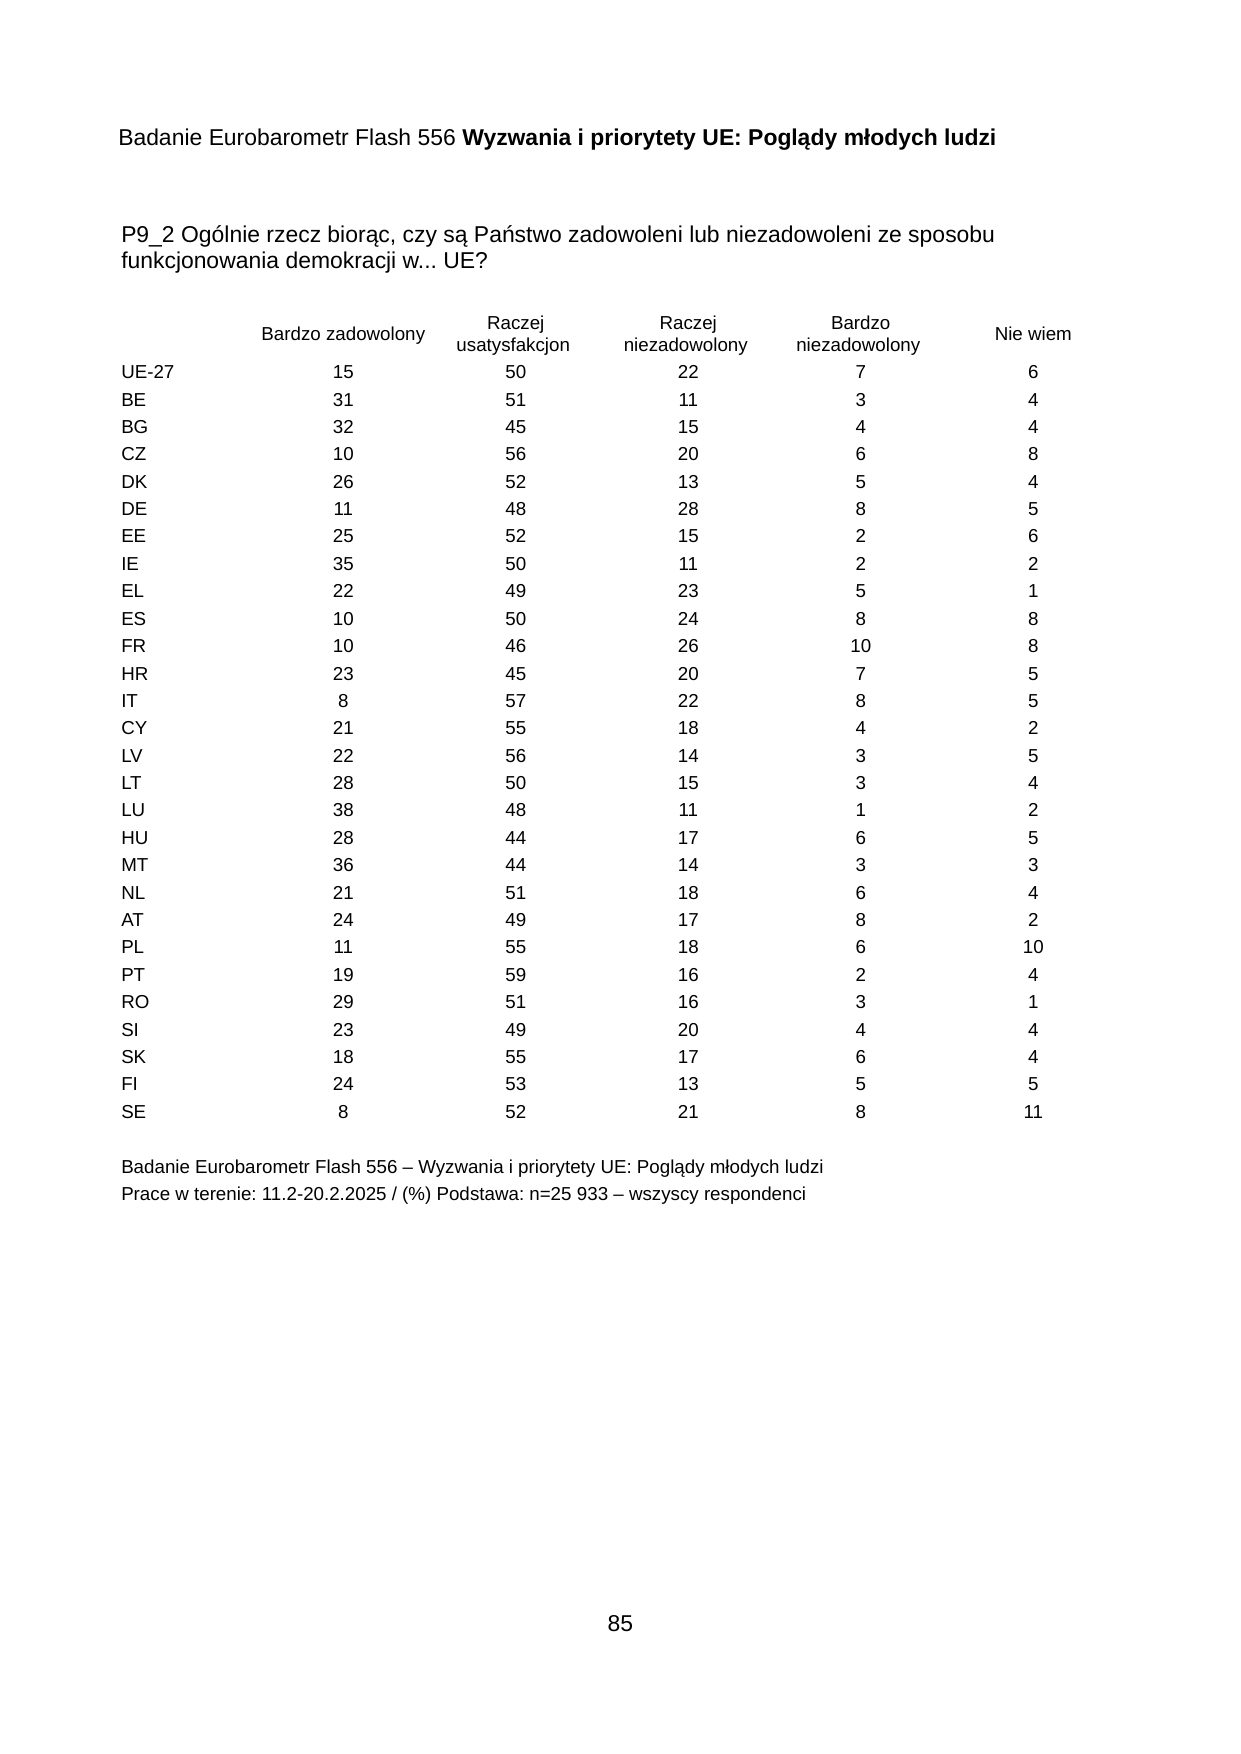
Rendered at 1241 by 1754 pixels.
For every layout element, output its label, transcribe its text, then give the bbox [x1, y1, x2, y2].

table_cell UE-27 [118, 358, 257, 385]
table_cell 4 [947, 385, 1119, 413]
table_cell DK [118, 468, 257, 495]
table_cell 8 [774, 906, 947, 933]
table_cell Badanie Eurobarometr Flash 556 – Wyzwania i priorytety UE: Poglądy młodych ludzi [118, 1153, 1119, 1180]
table_cell 4 [947, 1043, 1119, 1070]
table_cell 10 [947, 933, 1119, 961]
table_cell LT [118, 769, 257, 796]
table_cell 4 [947, 879, 1119, 906]
table_cell SE [118, 1098, 257, 1125]
table_cell 2 [947, 714, 1119, 742]
table_cell 50 [429, 358, 602, 385]
table_cell SI [118, 1016, 257, 1043]
table_cell 23 [257, 659, 429, 687]
table_cell AT [118, 906, 257, 933]
table_cell 6 [774, 933, 947, 961]
table_cell 10 [257, 440, 429, 468]
table_cell 11 [602, 796, 774, 824]
table_cell 44 [429, 824, 602, 851]
table_cell 50 [429, 605, 602, 632]
table_cell DE [118, 495, 257, 522]
table_cell [429, 277, 602, 309]
table_cell 4 [774, 1016, 947, 1043]
table_cell 48 [429, 796, 602, 824]
table_cell [429, 1125, 602, 1152]
table_cell 53 [429, 1070, 602, 1098]
table_cell 11 [257, 495, 429, 522]
table_cell HU [118, 824, 257, 851]
table_cell 2 [774, 523, 947, 550]
table_cell 10 [257, 605, 429, 632]
table_cell 14 [602, 851, 774, 878]
table_cell EE [118, 523, 257, 550]
table_cell 11 [602, 550, 774, 577]
table_cell Nie wiem [947, 309, 1119, 358]
table_cell [118, 1125, 257, 1152]
table_cell LV [118, 742, 257, 769]
table_cell 1 [947, 988, 1119, 1016]
table_cell HR [118, 659, 257, 687]
table_cell 24 [257, 906, 429, 933]
table_cell 21 [257, 714, 429, 742]
table_cell 25 [257, 523, 429, 550]
table_cell 3 [774, 742, 947, 769]
table_cell MT [118, 851, 257, 878]
table_cell 8 [774, 605, 947, 632]
table_cell 6 [774, 1043, 947, 1070]
table_cell 18 [602, 714, 774, 742]
table_cell 6 [947, 358, 1119, 385]
table_cell 55 [429, 933, 602, 961]
table_cell 50 [429, 769, 602, 796]
table_cell 5 [947, 824, 1119, 851]
table_cell 2 [947, 796, 1119, 824]
table_cell 2 [947, 906, 1119, 933]
table_cell 17 [602, 824, 774, 851]
table_cell [257, 1125, 429, 1152]
table_cell 52 [429, 468, 602, 495]
table_cell 8 [257, 687, 429, 714]
table_cell 51 [429, 385, 602, 413]
table_cell 11 [947, 1098, 1119, 1125]
table_cell 15 [602, 523, 774, 550]
table_cell 5 [947, 742, 1119, 769]
table_cell NL [118, 879, 257, 906]
table_cell 5 [774, 468, 947, 495]
table_cell BG [118, 413, 257, 440]
table_cell 22 [602, 358, 774, 385]
table_cell 10 [774, 632, 947, 659]
table_cell 22 [257, 742, 429, 769]
table_cell 49 [429, 577, 602, 604]
table_cell ES [118, 605, 257, 632]
table_cell 10 [257, 632, 429, 659]
table_cell BE [118, 385, 257, 413]
table_cell 16 [602, 961, 774, 988]
table_cell IT [118, 687, 257, 714]
table_cell 49 [429, 1016, 602, 1043]
table_cell 8 [257, 1098, 429, 1125]
table_cell 28 [257, 769, 429, 796]
table_cell 4 [947, 413, 1119, 440]
table_cell 21 [602, 1098, 774, 1125]
table_cell 1 [947, 577, 1119, 604]
table_cell 6 [774, 824, 947, 851]
table_cell 13 [602, 1070, 774, 1098]
table_cell 4 [947, 1016, 1119, 1043]
table_cell 3 [774, 851, 947, 878]
table_cell 5 [947, 687, 1119, 714]
table_cell Bardzo zadowolony [257, 309, 429, 358]
table_cell 21 [257, 879, 429, 906]
table_cell 26 [602, 632, 774, 659]
table_cell FI [118, 1070, 257, 1098]
table_cell 5 [774, 577, 947, 604]
table_cell 4 [947, 769, 1119, 796]
table_cell [947, 277, 1119, 309]
table_cell 59 [429, 961, 602, 988]
table_cell 56 [429, 742, 602, 769]
table_cell 8 [774, 495, 947, 522]
table_cell 45 [429, 659, 602, 687]
table_cell 1 [774, 796, 947, 824]
table_cell PL [118, 933, 257, 961]
table_cell 45 [429, 413, 602, 440]
table_cell 28 [257, 824, 429, 851]
table_cell 15 [602, 769, 774, 796]
table_cell [774, 1125, 947, 1152]
table_cell RO [118, 988, 257, 1016]
table_cell 23 [602, 577, 774, 604]
table_cell [257, 277, 429, 309]
table_cell 29 [257, 988, 429, 1016]
table_cell LU [118, 796, 257, 824]
table_cell [774, 277, 947, 309]
table_cell Prace w terenie: 11.2-20.2.2025 / (%) Podstawa: n=25 933 – wszyscy respondenci [118, 1180, 1119, 1207]
table_cell 8 [947, 605, 1119, 632]
table_cell 20 [602, 659, 774, 687]
table_cell 6 [947, 523, 1119, 550]
table_cell 15 [257, 358, 429, 385]
table_cell 11 [602, 385, 774, 413]
table_cell 6 [774, 879, 947, 906]
table_cell 5 [947, 659, 1119, 687]
table_cell Raczej niezadowolony [602, 309, 774, 358]
table_cell 22 [257, 577, 429, 604]
table_cell 51 [429, 988, 602, 1016]
table_cell 24 [257, 1070, 429, 1098]
table_cell 22 [602, 687, 774, 714]
table_cell 7 [774, 358, 947, 385]
table_cell 6 [774, 440, 947, 468]
table_cell 20 [602, 440, 774, 468]
table_cell 17 [602, 906, 774, 933]
table_cell Bardzo niezadowolony [774, 309, 947, 358]
table_cell 50 [429, 550, 602, 577]
table_cell 18 [257, 1043, 429, 1070]
table_cell 4 [774, 714, 947, 742]
table_cell 23 [257, 1016, 429, 1043]
table_cell 5 [774, 1070, 947, 1098]
table_cell 16 [602, 988, 774, 1016]
table_cell Raczej usatysfakcjon [429, 309, 602, 358]
table_cell [118, 277, 257, 309]
table_cell 36 [257, 851, 429, 878]
table_cell 28 [602, 495, 774, 522]
table_cell EL [118, 577, 257, 604]
table_cell 2 [774, 961, 947, 988]
table_cell 4 [774, 413, 947, 440]
table_cell 55 [429, 1043, 602, 1070]
table_cell [118, 309, 257, 358]
table_cell 18 [602, 933, 774, 961]
table_cell 48 [429, 495, 602, 522]
table_cell IE [118, 550, 257, 577]
table_cell 18 [602, 879, 774, 906]
table_cell 31 [257, 385, 429, 413]
table_cell [602, 1125, 774, 1152]
table_cell CY [118, 714, 257, 742]
table_cell 2 [947, 550, 1119, 577]
table_cell SK [118, 1043, 257, 1070]
table_cell 55 [429, 714, 602, 742]
table_cell 3 [947, 851, 1119, 878]
table_cell 52 [429, 523, 602, 550]
table_cell 5 [947, 495, 1119, 522]
table_cell 17 [602, 1043, 774, 1070]
table_cell CZ [118, 440, 257, 468]
table_cell 38 [257, 796, 429, 824]
table_cell [602, 277, 774, 309]
table_cell 26 [257, 468, 429, 495]
table_cell 20 [602, 1016, 774, 1043]
table_cell 32 [257, 413, 429, 440]
table_cell 51 [429, 879, 602, 906]
table_cell 7 [774, 659, 947, 687]
table_cell 3 [774, 988, 947, 1016]
table_cell 11 [257, 933, 429, 961]
table_cell 2 [774, 550, 947, 577]
table_cell 35 [257, 550, 429, 577]
table_cell 24 [602, 605, 774, 632]
table_cell 4 [947, 468, 1119, 495]
table_cell 57 [429, 687, 602, 714]
table_cell 3 [774, 769, 947, 796]
table_cell 56 [429, 440, 602, 468]
table_cell 4 [947, 961, 1119, 988]
table_cell 15 [602, 413, 774, 440]
table_cell 52 [429, 1098, 602, 1125]
table_cell 19 [257, 961, 429, 988]
table_cell 44 [429, 851, 602, 878]
table_cell 8 [774, 1098, 947, 1125]
table_cell 13 [602, 468, 774, 495]
table_cell PT [118, 961, 257, 988]
table_cell 8 [947, 632, 1119, 659]
table_cell 14 [602, 742, 774, 769]
table_cell 46 [429, 632, 602, 659]
table_cell 5 [947, 1070, 1119, 1098]
table_cell FR [118, 632, 257, 659]
table_cell 3 [774, 385, 947, 413]
table_header P9_2 Ogólnie rzecz biorąc, czy są Państwo zadowoleni lub niezadowoleni ze sposobu funkcjonowania demokracji w... UE? [118, 218, 1119, 277]
table_cell [947, 1125, 1119, 1152]
table_cell 49 [429, 906, 602, 933]
table_cell 8 [947, 440, 1119, 468]
table_cell 8 [774, 687, 947, 714]
